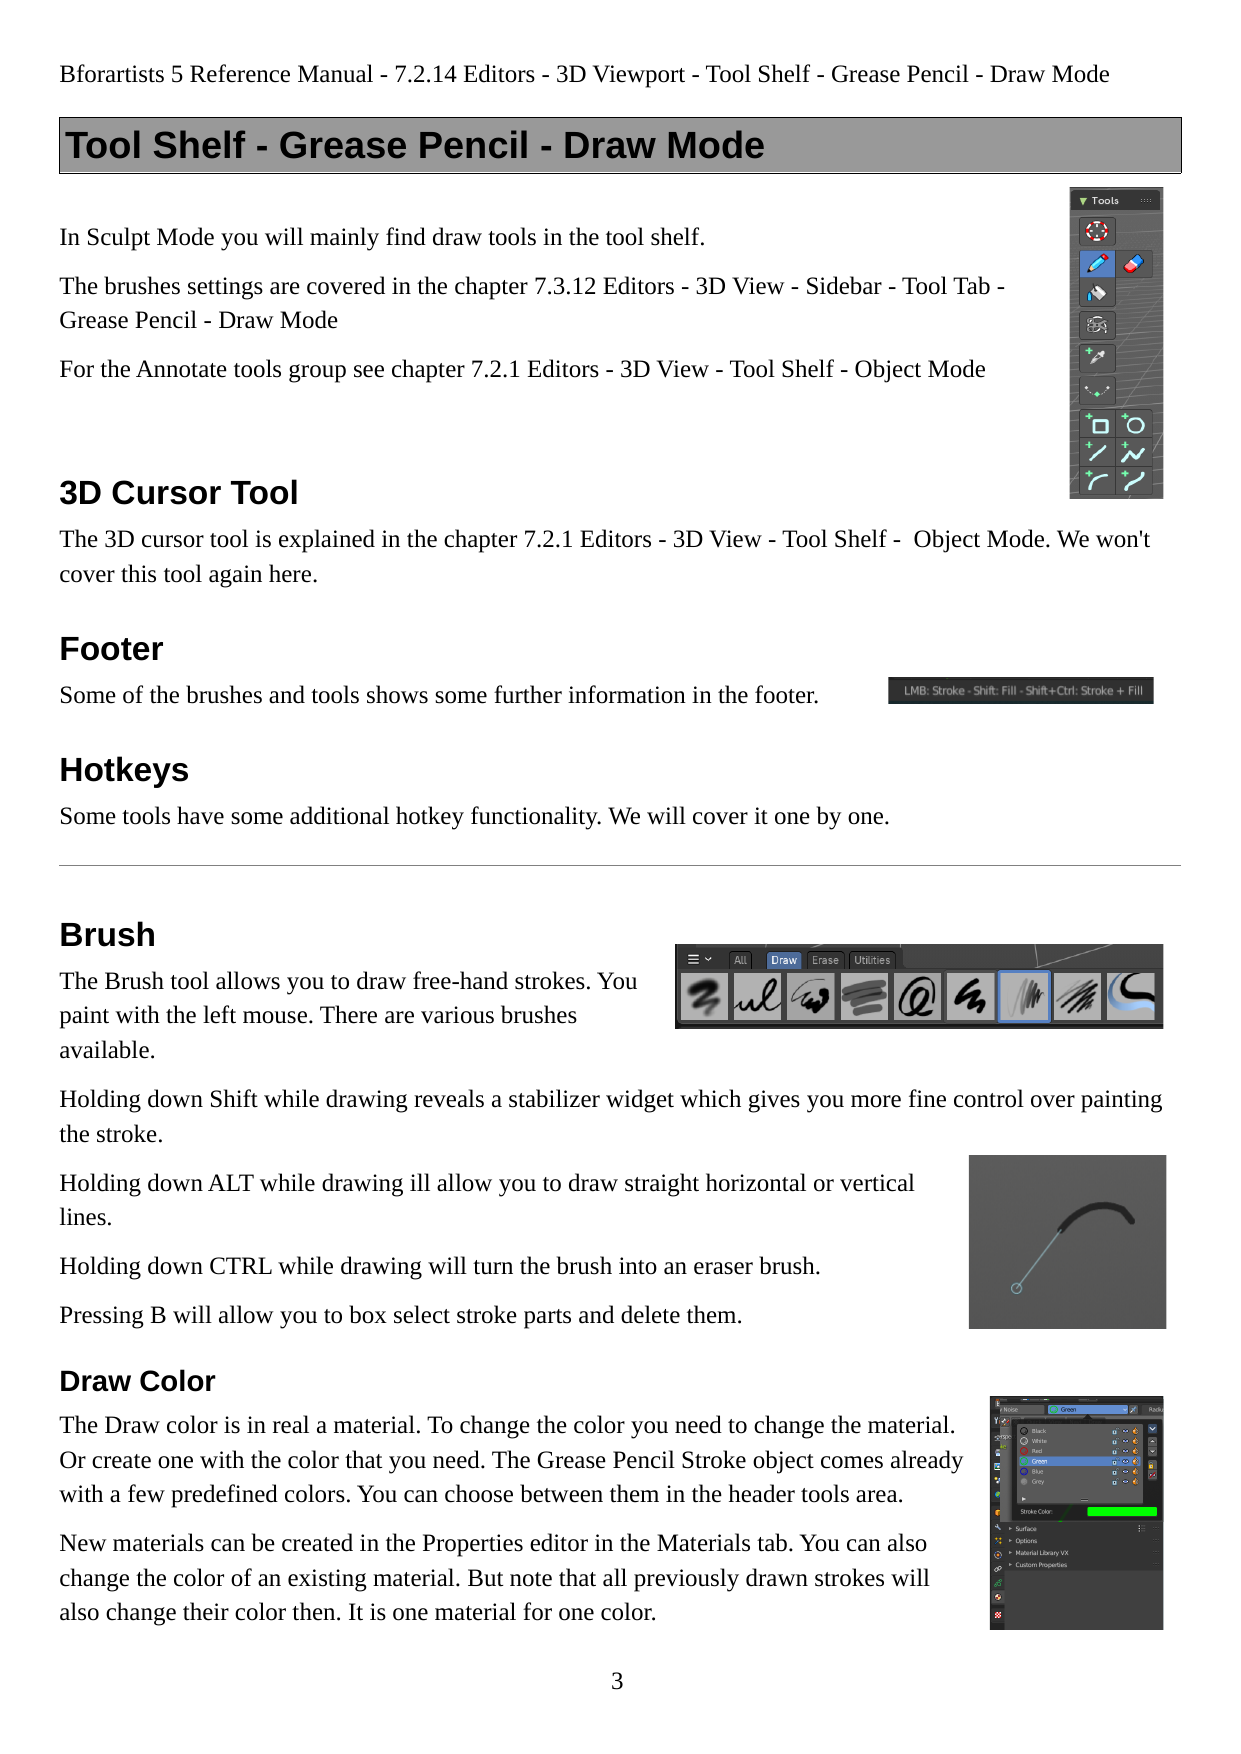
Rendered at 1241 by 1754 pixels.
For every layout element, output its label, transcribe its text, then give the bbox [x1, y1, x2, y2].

text Some tools have some additional hotkey functionality. We will cover it one by one. [59, 801, 1181, 830]
text The 3D cursor tool is explained in the chapter 7.2.1 Editors - 3D View - Tool Shelf - Object Mode. We won't cover this tool again here. [59, 524, 1181, 588]
text For the Annotate tools group see chapter 7.2.1 Editors - 3D View - Tool Shelf - Object Mode [59, 354, 1069, 383]
subtitle Draw Color [59, 1364, 1181, 1398]
text Some of the brushes and tools shows some further information in the footer. [59, 680, 1181, 709]
text In Sculpt Mode you will mainly find draw tools in the tool shelf. [59, 222, 1069, 250]
subtitle Brush [59, 915, 1181, 954]
text Holding down ALT while drawing ill allow you to draw straight horizontal or vertical lines. [59, 1168, 968, 1231]
text The Brush tool allows you to draw free-hand strokes. You paint with the left mouse. There are various brushes available. [59, 966, 1181, 1064]
subtitle Hotkeys [59, 750, 1181, 788]
picture [989, 1396, 1164, 1630]
text The Draw color is in real a material. To change the color you need to change the material. Or create one with the color that you need. The Grease Pencil Stroke object comes already with a few predefined colors. You can choose between them in the header tools area. [59, 1410, 989, 1508]
table_header Tool Shelf - Grease Pencil - Draw Mode [60, 118, 1181, 172]
text Holding down Shift while drawing reveals a stabilizer widget which gives you more fine control over painting the stroke. [59, 1084, 1181, 1147]
text Holding down CTRL while drawing will turn the brush into an eraser brush. [59, 1251, 968, 1280]
text New materials can be created in the Properties editor in the Materials tab. You can also change the color of an existing material. But note that all previously drawn strokes will also change their color then. It is one material for one color. [59, 1528, 989, 1626]
subtitle 3D Cursor Tool [59, 473, 1181, 512]
picture [675, 944, 1164, 1029]
picture [1069, 187, 1164, 499]
text Pressing B will allow you to box select stroke parts and delete them. [59, 1300, 968, 1329]
picture [968, 1155, 1167, 1329]
picture [888, 677, 1154, 704]
text The brushes settings are covered in the chapter 7.3.12 Editors - 3D View - Sidebar - Tool Tab - Grease Pencil - Draw Mode [59, 271, 1069, 334]
subtitle Footer [59, 629, 1181, 667]
